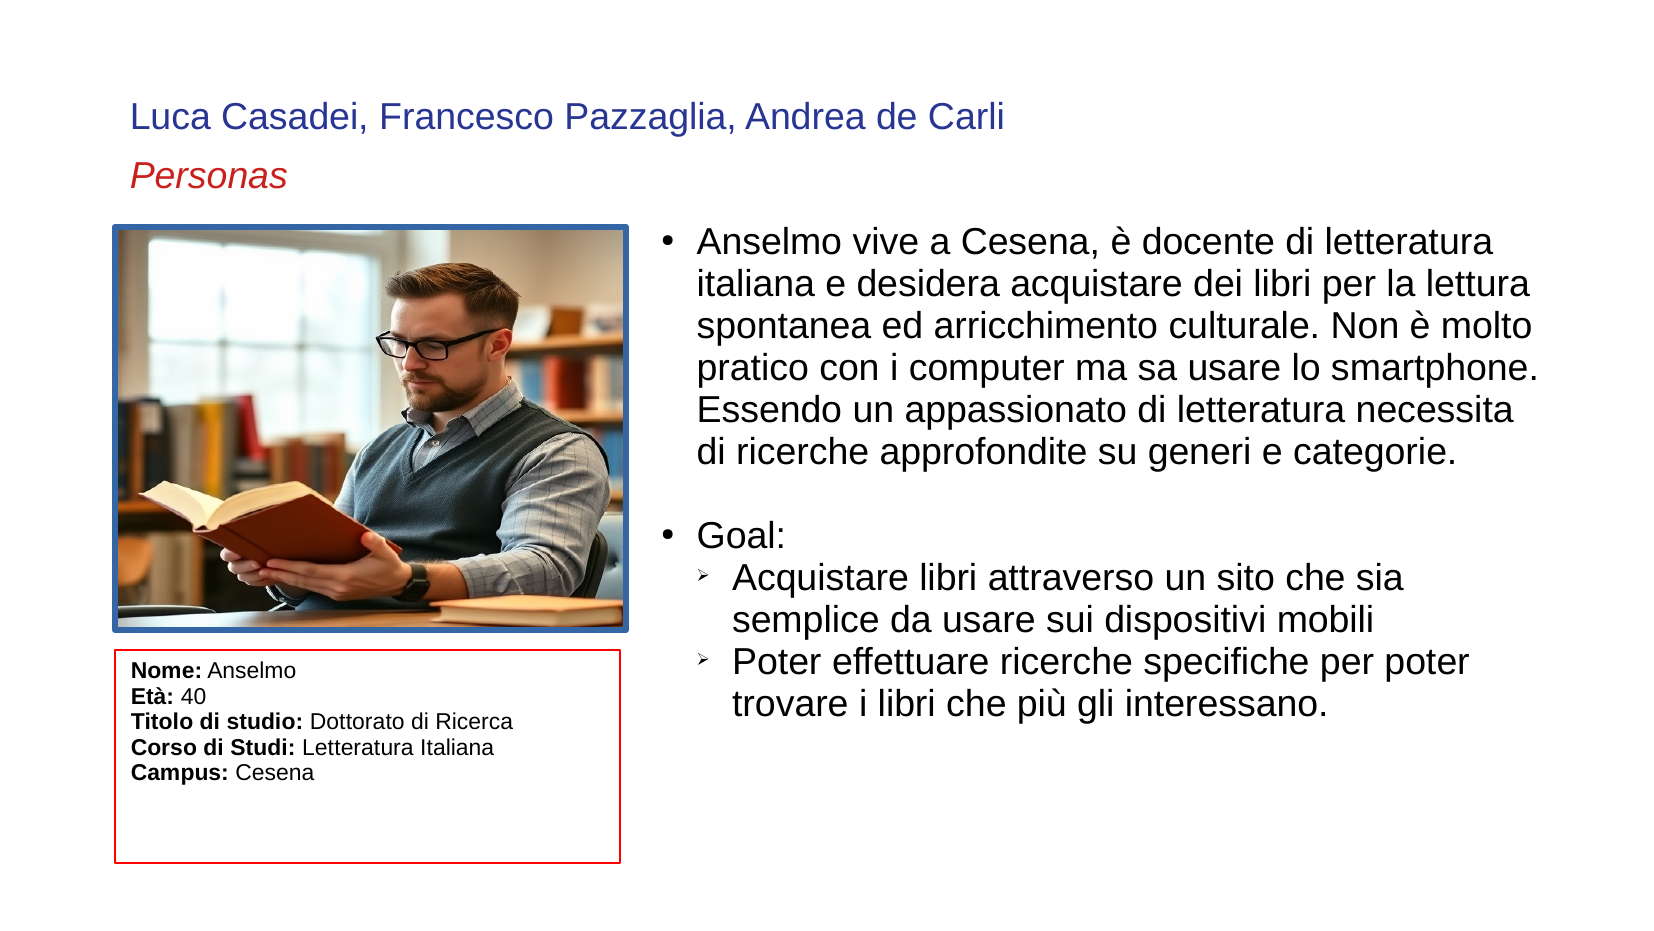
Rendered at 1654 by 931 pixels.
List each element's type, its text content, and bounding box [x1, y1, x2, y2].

picture [118, 229, 623, 627]
text_box Nome: Anselmo Età: 40 Titolo di studio: Dottorato di Ricerca Corso di Studi: Letteratura Italiana Campus: Cesena [114, 649, 621, 863]
text_box Anselmo vive a Cesena, è docente di letteratura italiana e desidera acquistare dei libri per la lettura spontanea ed arricchimento culturale. Non è molto pratico con i computer ma sa usare lo smartphone. Essendo un appassionato di letteratura necessita di ricerche approfondite su generi e categorie. Goal: Acquistare libri attraverso un sito che sia semplice da usare sui dispositivi mobili Poter effettuare ricerche specifiche per poter trovare i libri che più gli interessano. [646, 213, 1562, 863]
text_box Luca Casadei, Francesco Pazzaglia, Andrea de Carli [114, 88, 1060, 147]
text_box Personas [114, 147, 1536, 207]
